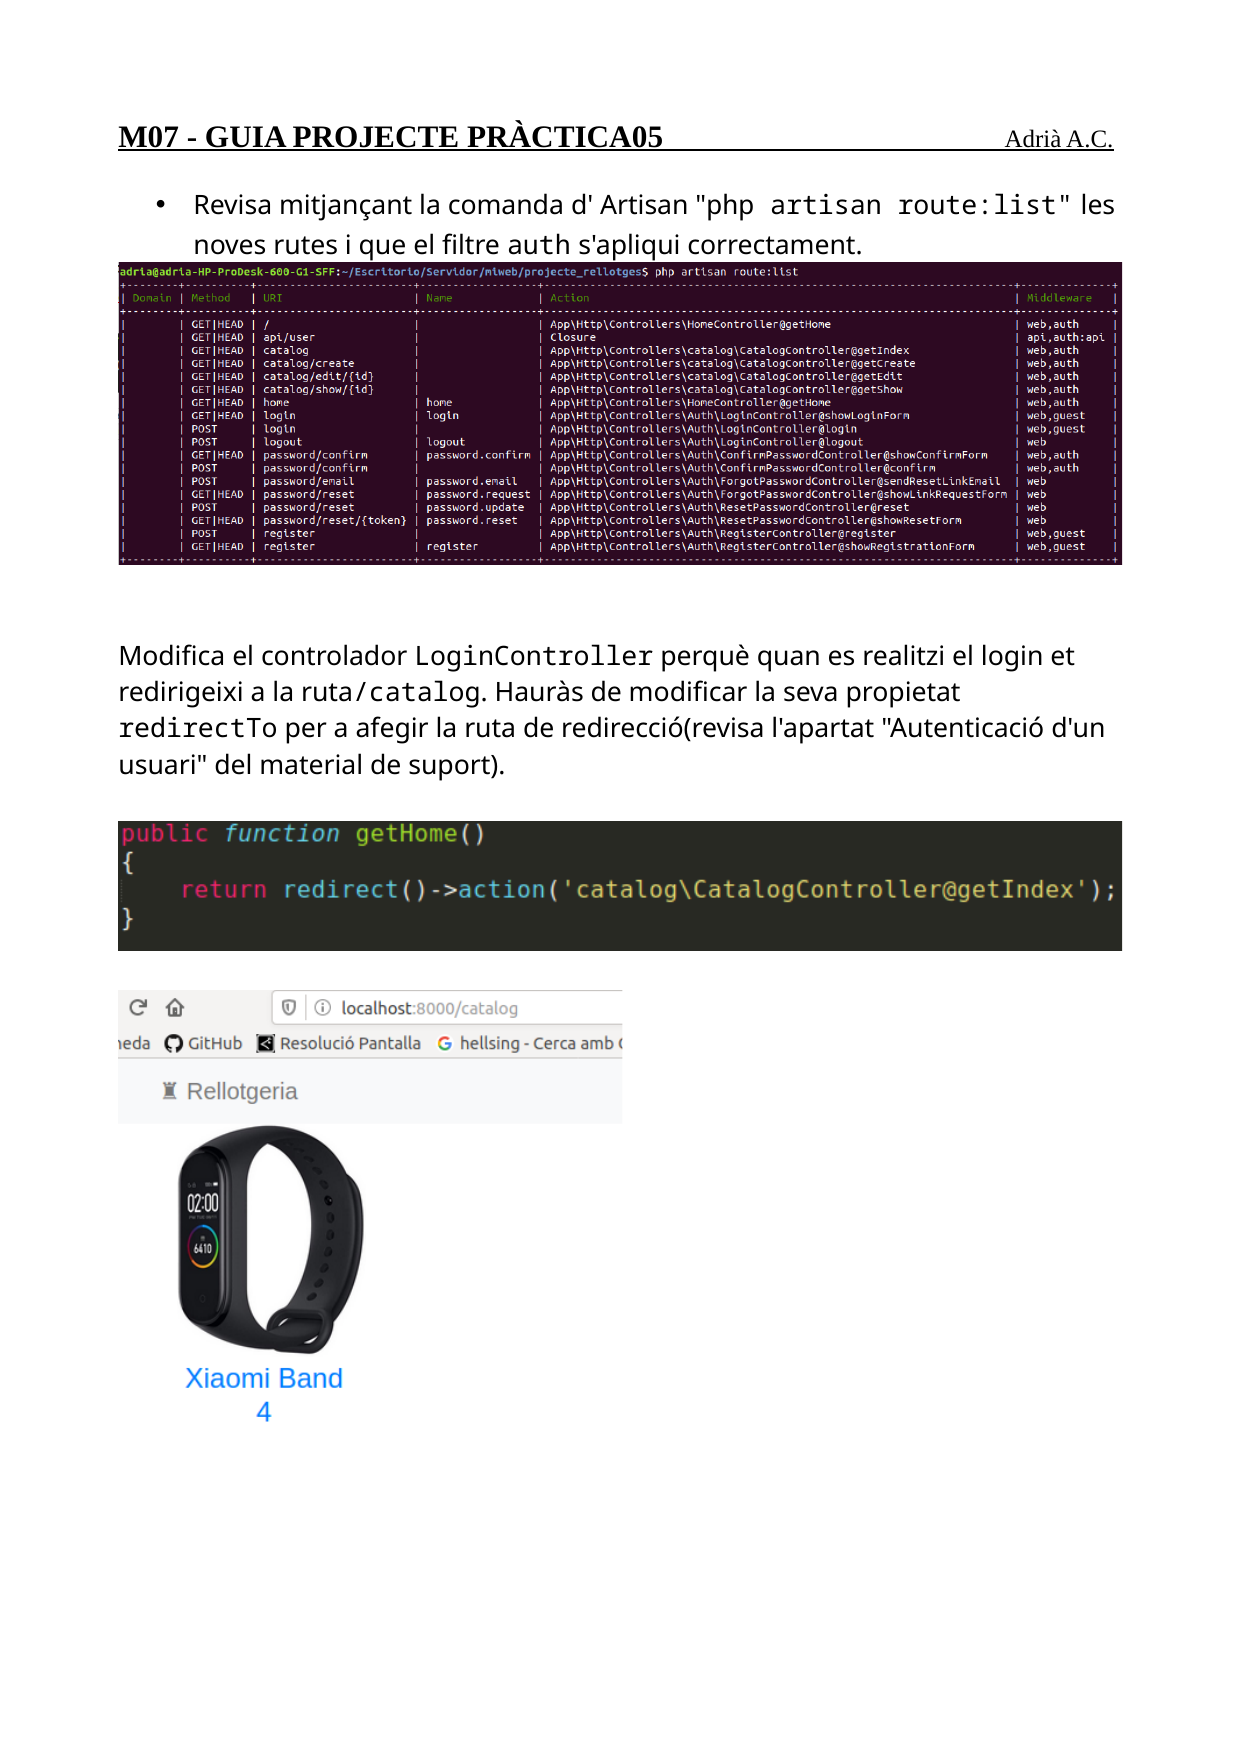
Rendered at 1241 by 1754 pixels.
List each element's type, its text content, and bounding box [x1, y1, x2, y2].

picture [118, 821, 1123, 951]
list Revisa mitjançant la comanda d' Artisan "php artisan route:list" les noves rutes i que el filtre auth s'apliqui correctament. [156, 183, 1122, 262]
picture [118, 990, 623, 1460]
text Modifica el controlador LoginController perquè quan es realitzi el login et redirigeixi a la ruta/catalog. Hauràs de modificar la seva propietat redirectTo per a afegir la ruta de redirecció(revisa l'apartat "Autenticació d'un usuari" del material de suport). [118, 637, 1122, 782]
picture [118, 262, 1123, 565]
